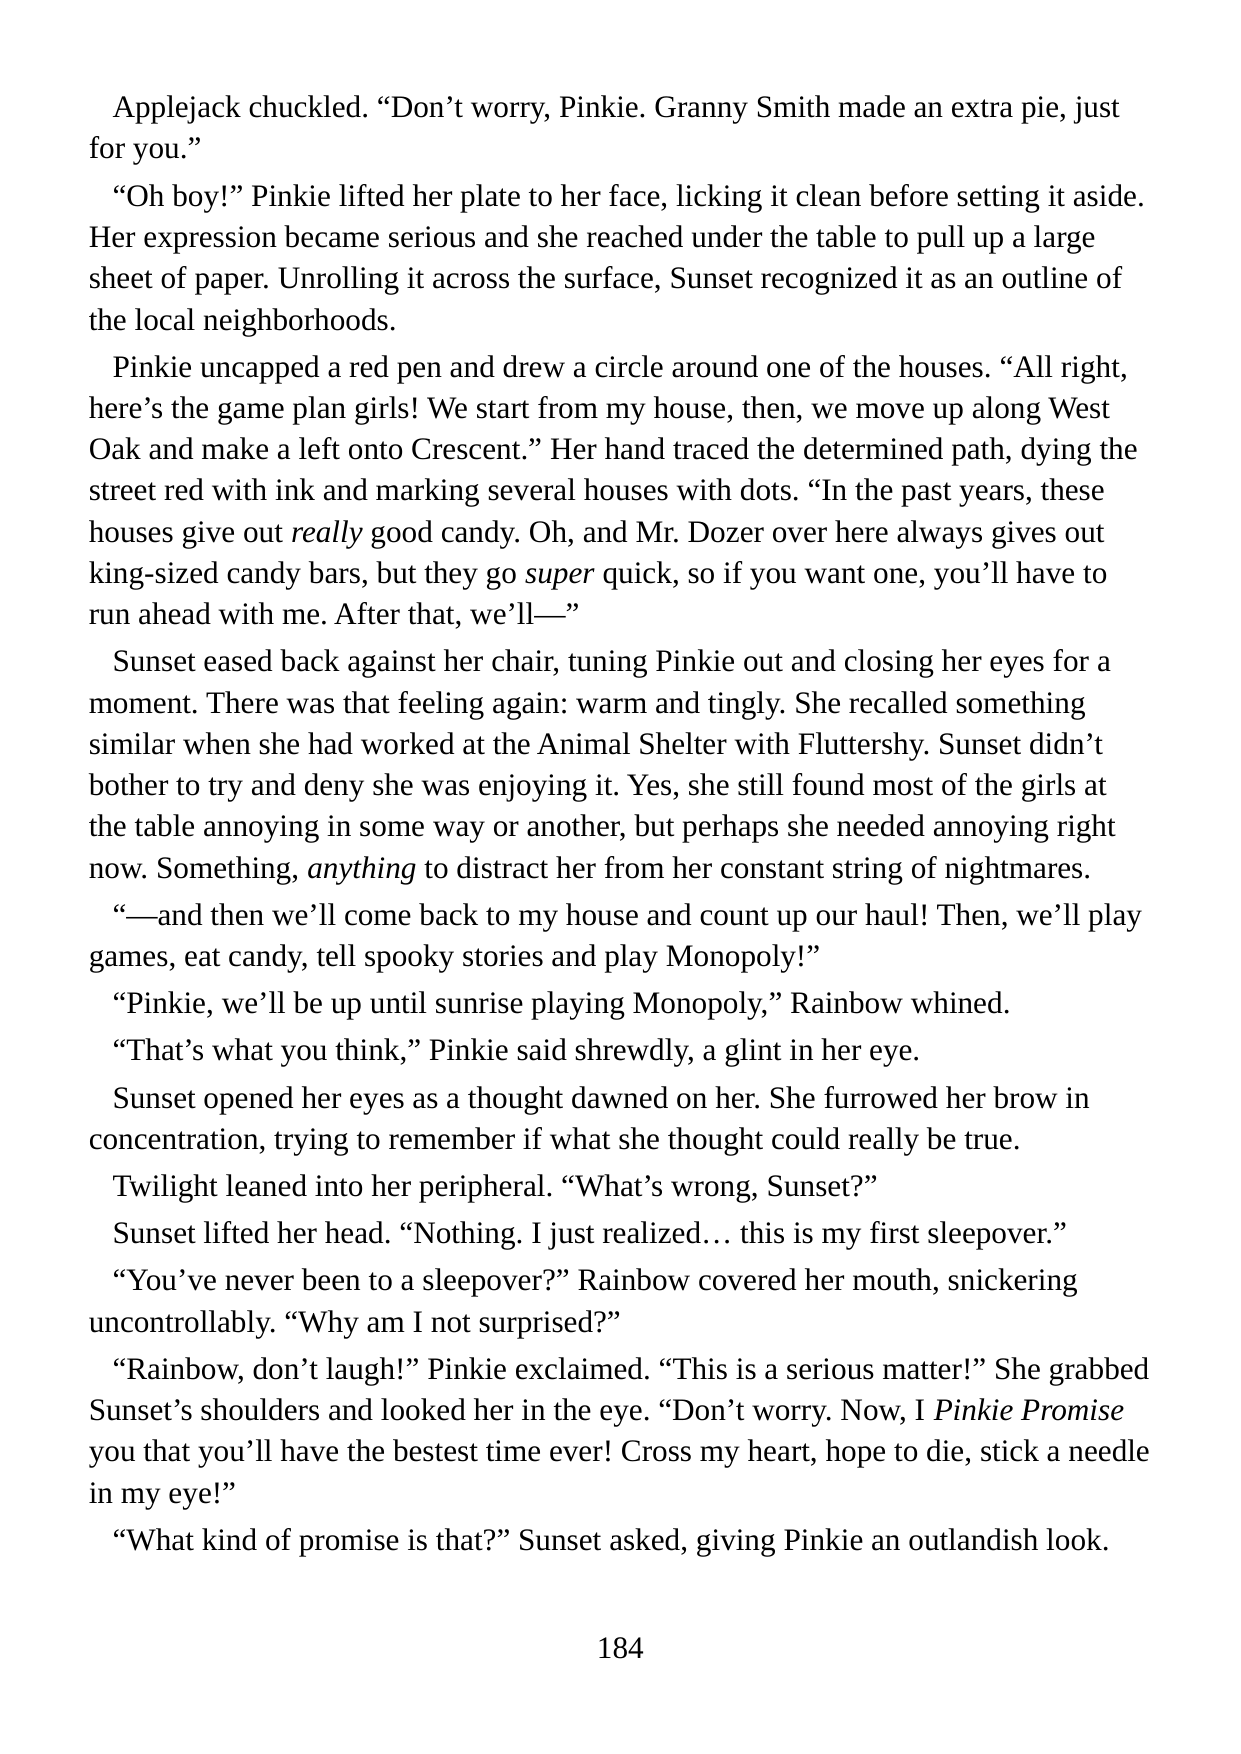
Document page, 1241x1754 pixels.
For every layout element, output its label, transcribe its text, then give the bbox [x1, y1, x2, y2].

text Sunset eased back against her chair, tuning Pinkie out and closing her eyes for a moment. There was that feeling again: warm and tingly. She recalled something similar when she had worked at the Animal Shelter with Fluttershy. Sunset didn’t bother to try and deny she was enjoying it. Yes, she still found most of the girls at the table annoying in some way or another, but perhaps she needed annoying right now. Something, anything to distract her from her constant string of nightmares. [88, 643, 1152, 885]
text Pinkie uncapped a red pen and drew a circle around one of the houses. “All right, here’s the game plan girls! We start from my house, then, we move up along West Oak and make a left onto Crescent.” Her hand traced the determined path, dying the street red with ink and marking several houses with dots. “In the past years, these houses give out really good candy. Oh, and Mr. Dozer over here always gives out king-sized candy bars, but they go super quick, so if you want one, you’ll have to run ahead with me. After that, we’ll—” [88, 348, 1152, 631]
text “Oh boy!” Pinkie lifted her plate to her face, licking it clean before setting it aside. Her expression became serious and she reached under the table to pull up a large sheet of paper. Unrolling it across the surface, Sunset recognized it as an outline of the local neighborhoods. [88, 177, 1152, 337]
text “That’s what you think,” Pinkie said shrewdly, a glint in her eye. [88, 1032, 1152, 1068]
text “You’ve never been to a sleepover?” Rainbow covered her mouth, snickering uncontrollably. “Why am I not surprised?” [88, 1262, 1152, 1339]
text Twilight leaned into her peripheral. “What’s wrong, Sunset?” [88, 1167, 1152, 1203]
text “Pinkie, we’ll be up until sunrise playing Monopoly,” Rainbow whined. [88, 984, 1152, 1020]
text Sunset lifted her head. “Nothing. I just realized… this is my first sleepover.” [88, 1214, 1152, 1250]
text Applejack chuckled. “Don’t worry, Pinkie. Granny Smith made an extra pie, just for you.” [88, 88, 1152, 166]
text Sunset opened her eyes as a thought dawned on her. She furrowed her brow in concentration, trying to remember if what she thought could really be true. [88, 1079, 1152, 1156]
text “What kind of promise is that?” Sunset asked, giving Pinkie an outlandish look. [88, 1521, 1152, 1557]
text “Rainbow, don’t laugh!” Pinkie exclaimed. “This is a serious matter!” She grabbed Sunset’s shoulders and looked her in the eye. “Don’t worry. Now, I Pinkie Promise you that you’ll have the bestest time ever! Cross my heart, hope to die, stick a needle in my eye!” [88, 1350, 1152, 1510]
text “—and then we’ll come back to my house and count up our haul! Then, we’ll play games, eat candy, tell spooky stories and play Monopoly!” [88, 896, 1152, 973]
